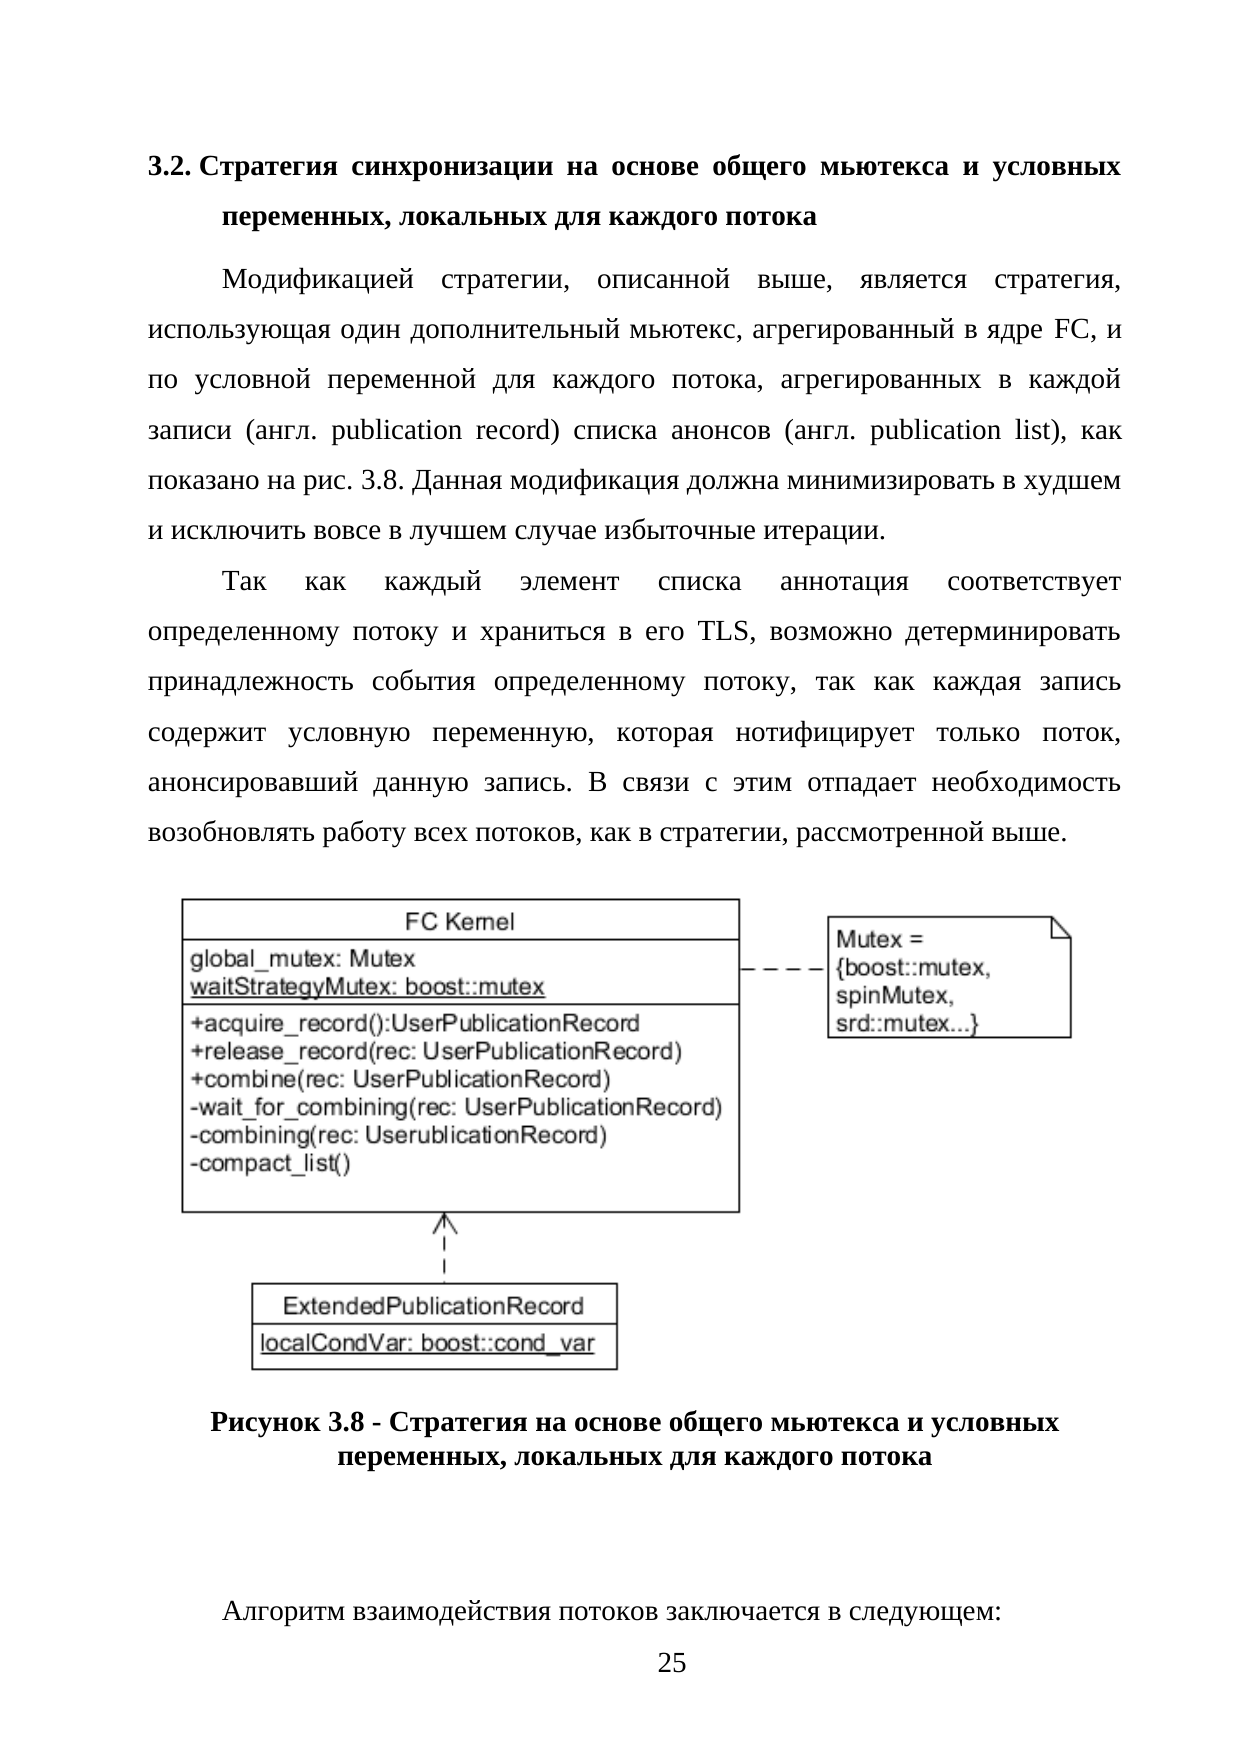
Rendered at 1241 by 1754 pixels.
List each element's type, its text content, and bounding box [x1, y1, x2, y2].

text Модификацией стратегии, описанной выше, является стратегия, использующая один дополнительный мьютекс, агрегированный в ядре FC, и по условной переменной для каждого потока, агрегированных в каждой записи (англ. publication record) списка анонсов (англ. publication list), как показано на рис. 3 .8. Данная модификация должна минимизировать в худшем и исключить вовсе в лучшем случае избыточные итерации. [148, 261, 1122, 546]
text Алгоритм взаимодействия потоков заключается в следующем: [148, 1593, 1122, 1627]
text Так как каждый элемент списка аннотация соответствует определенному потоку и храниться в его TLS, возможно детерминировать принадлежность события определенному потоку, так как каждая запись содержит условную переменную, которая нотифицирует только поток, анонсировавший данную запись. В связи с этим отпадает необходимость возобновлять работу всех потоков, как в стратегии, рассмотренной выше. [148, 563, 1122, 848]
subtitle Стратегия синхронизации на основе общего мьютекса и условных переменных, локальных для каждого потока [148, 148, 1122, 232]
text Рисунок 3.8 - Стратегия на основе общего мьютекса и условных переменных, локальных для каждого потока [148, 1404, 1122, 1472]
picture [147, 864, 1107, 1388]
